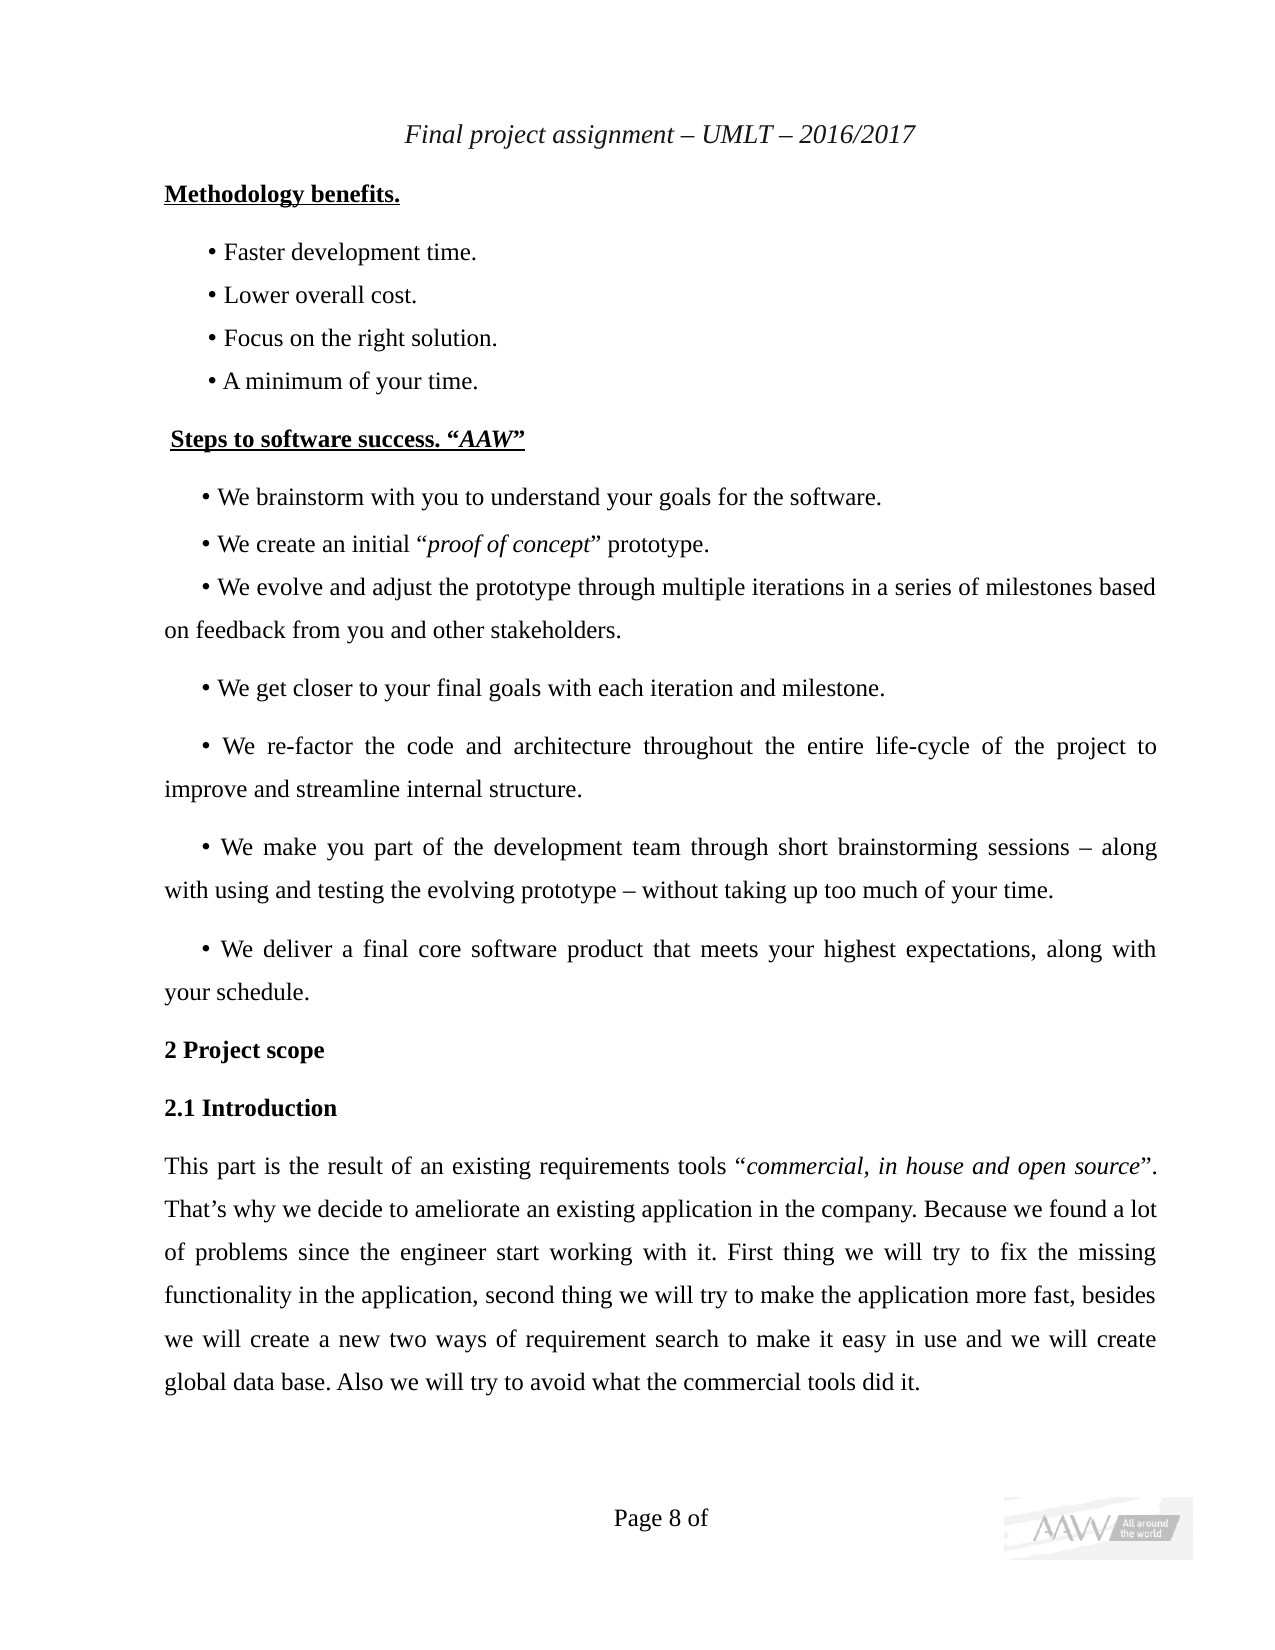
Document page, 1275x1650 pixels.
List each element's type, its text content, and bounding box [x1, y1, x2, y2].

list We evolve and adjust the prototype through multiple iterations in a series of milestones based on feedback from you and other stakeholders. [164, 572, 1158, 644]
list We make you part of the development team through short brainstorming sessions – along with using and testing the evolving prototype – without taking up too much of your time. [164, 832, 1158, 904]
list We create an initial “proof of concept” prototype. [202, 529, 1158, 557]
text Methodology benefits. [164, 179, 1158, 207]
subtitle 2.1 Introduction [164, 1093, 1158, 1122]
list Lower overall cost. [208, 280, 1158, 309]
text Steps to software success. “AAW” [164, 424, 1158, 453]
list We deliver a final core software product that meets your highest expectations, along with your schedule. [164, 934, 1158, 1006]
list Focus on the right solution. [208, 323, 1158, 352]
text This part is the result of an existing requirements tools “commercial, in house and open source”. That’s why we decide to ameliorate an existing application in the company. Because we found a lot of problems since the engineer start working with it. First thing we will try to fix the missing functionality in the application, second thing we will try to make the application more fast, besides we will create a new two ways of requirement search to make it easy in use and we will create global data base. Also we will try to avoid what the commercial tools did it. [164, 1151, 1158, 1396]
list We re-factor the code and architecture throughout the entire life-cycle of the project to improve and streamline internal structure. [164, 731, 1158, 803]
picture [1003, 1497, 1193, 1560]
list We brainstorm with you to understand your goals for the software. [202, 482, 1158, 511]
list A minimum of your time. [208, 366, 1158, 395]
list We get closer to your final goals with each iteration and milestone. [202, 673, 1158, 702]
list Faster development time. [208, 237, 1158, 266]
subtitle 2 Project scope [164, 1035, 1158, 1064]
